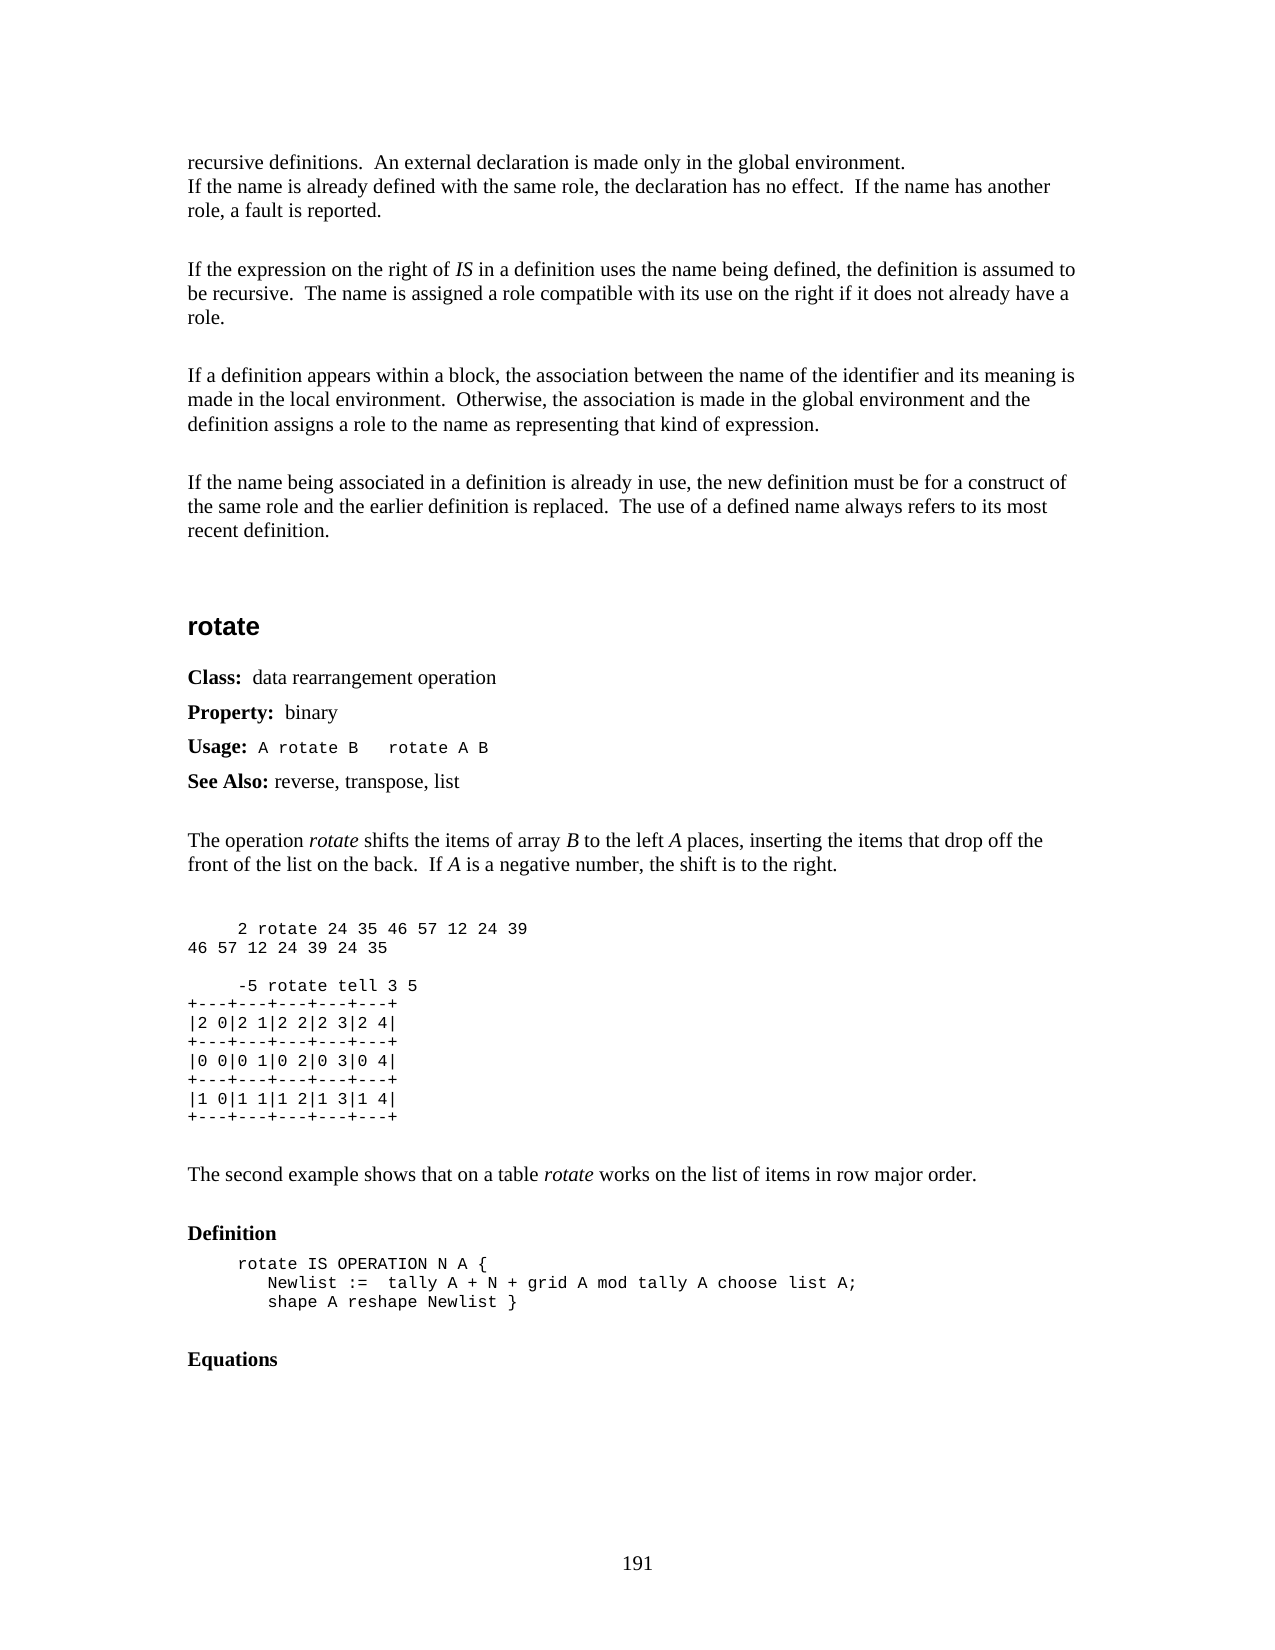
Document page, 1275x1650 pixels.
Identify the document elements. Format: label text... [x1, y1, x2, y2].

text rotate [187, 611, 1087, 641]
text recursive definitions. An external declaration is made only in the global environment. If the name is already defined with the same role, the declaration has no effect. If the name has another role, a fault is reported. [187, 150, 1087, 246]
text Definition [187, 1221, 1087, 1245]
text rotate IS OPERATION N A { Newlist := tally A + N + grid A mod tally A choose list A; shape A reshape Newlist } [187, 1255, 1087, 1336]
text If a definition appears within a block, the association between the name of the identifier and its meaning is made in the local environment. Otherwise, the association is made in the global environment and the definition assigns a role to the name as representing that kind of expression. [187, 363, 1087, 459]
text If the expression on the right of IS in a definition uses the name being defined, the definition is assumed to be recursive. The name is assigned a role compatible with its use on the right if it does not already have a role. [187, 257, 1087, 353]
text Equations [187, 1346, 1087, 1371]
text The second example shows that on a table rotate works on the list of items in row major order. [187, 1162, 1087, 1211]
text Property: binary [187, 699, 1087, 724]
text Class: data rearrangement operation [187, 665, 1087, 689]
text The operation rotate shifts the items of array B to the left A places, inserting the items that drop off the front of the list on the back. If A is a negative number, the shift is to the right. [187, 827, 1087, 876]
text See Also: reverse, transpose, list [187, 769, 1087, 817]
text Usage: A rotate B rotate A B [187, 734, 1087, 758]
text If the name being associated in a definition is already in use, the new definition must be for a construct of the same role and the earlier definition is replaced. The use of a defined name always refers to its most recent definition. [187, 470, 1087, 566]
text 2 rotate 24 35 46 57 12 24 39 46 57 12 24 39 24 35 -5 rotate tell 3 5 +---+---+---+---+---+ |2 0|2 1|2 2|2 3|2 4| +---+---+---+---+---+ |0 0|0 1|0 2|0 3|0 4| +---+---+---+---+---+ |1 0|1 1|1 2|1 3|1 4| +---+---+---+---+---+ [187, 921, 1087, 1152]
